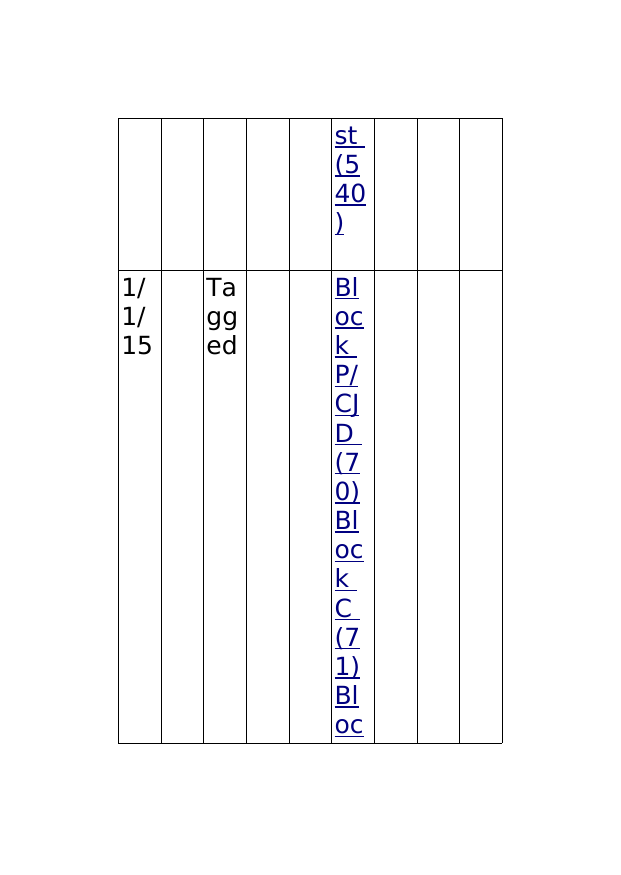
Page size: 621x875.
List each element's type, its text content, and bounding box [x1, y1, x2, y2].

table_cell [162, 271, 203, 742]
table_cell [247, 119, 289, 270]
table_cell [290, 119, 331, 270]
table_cell Block P/CJD (70) Block C (71) Bloc [332, 271, 374, 742]
table_cell [204, 119, 246, 270]
table_cell [290, 271, 331, 742]
table_cell st (540) [332, 119, 374, 270]
table_cell [162, 119, 203, 270]
table_cell [460, 119, 502, 270]
table_cell [119, 119, 161, 270]
table_cell [418, 119, 459, 270]
table_cell [375, 271, 417, 742]
table_cell [418, 271, 459, 742]
table_cell 1/1/15 [119, 271, 161, 742]
table_cell [375, 119, 417, 270]
table_cell Tagged [204, 271, 246, 742]
table_cell [247, 271, 289, 742]
table_cell [460, 271, 502, 742]
